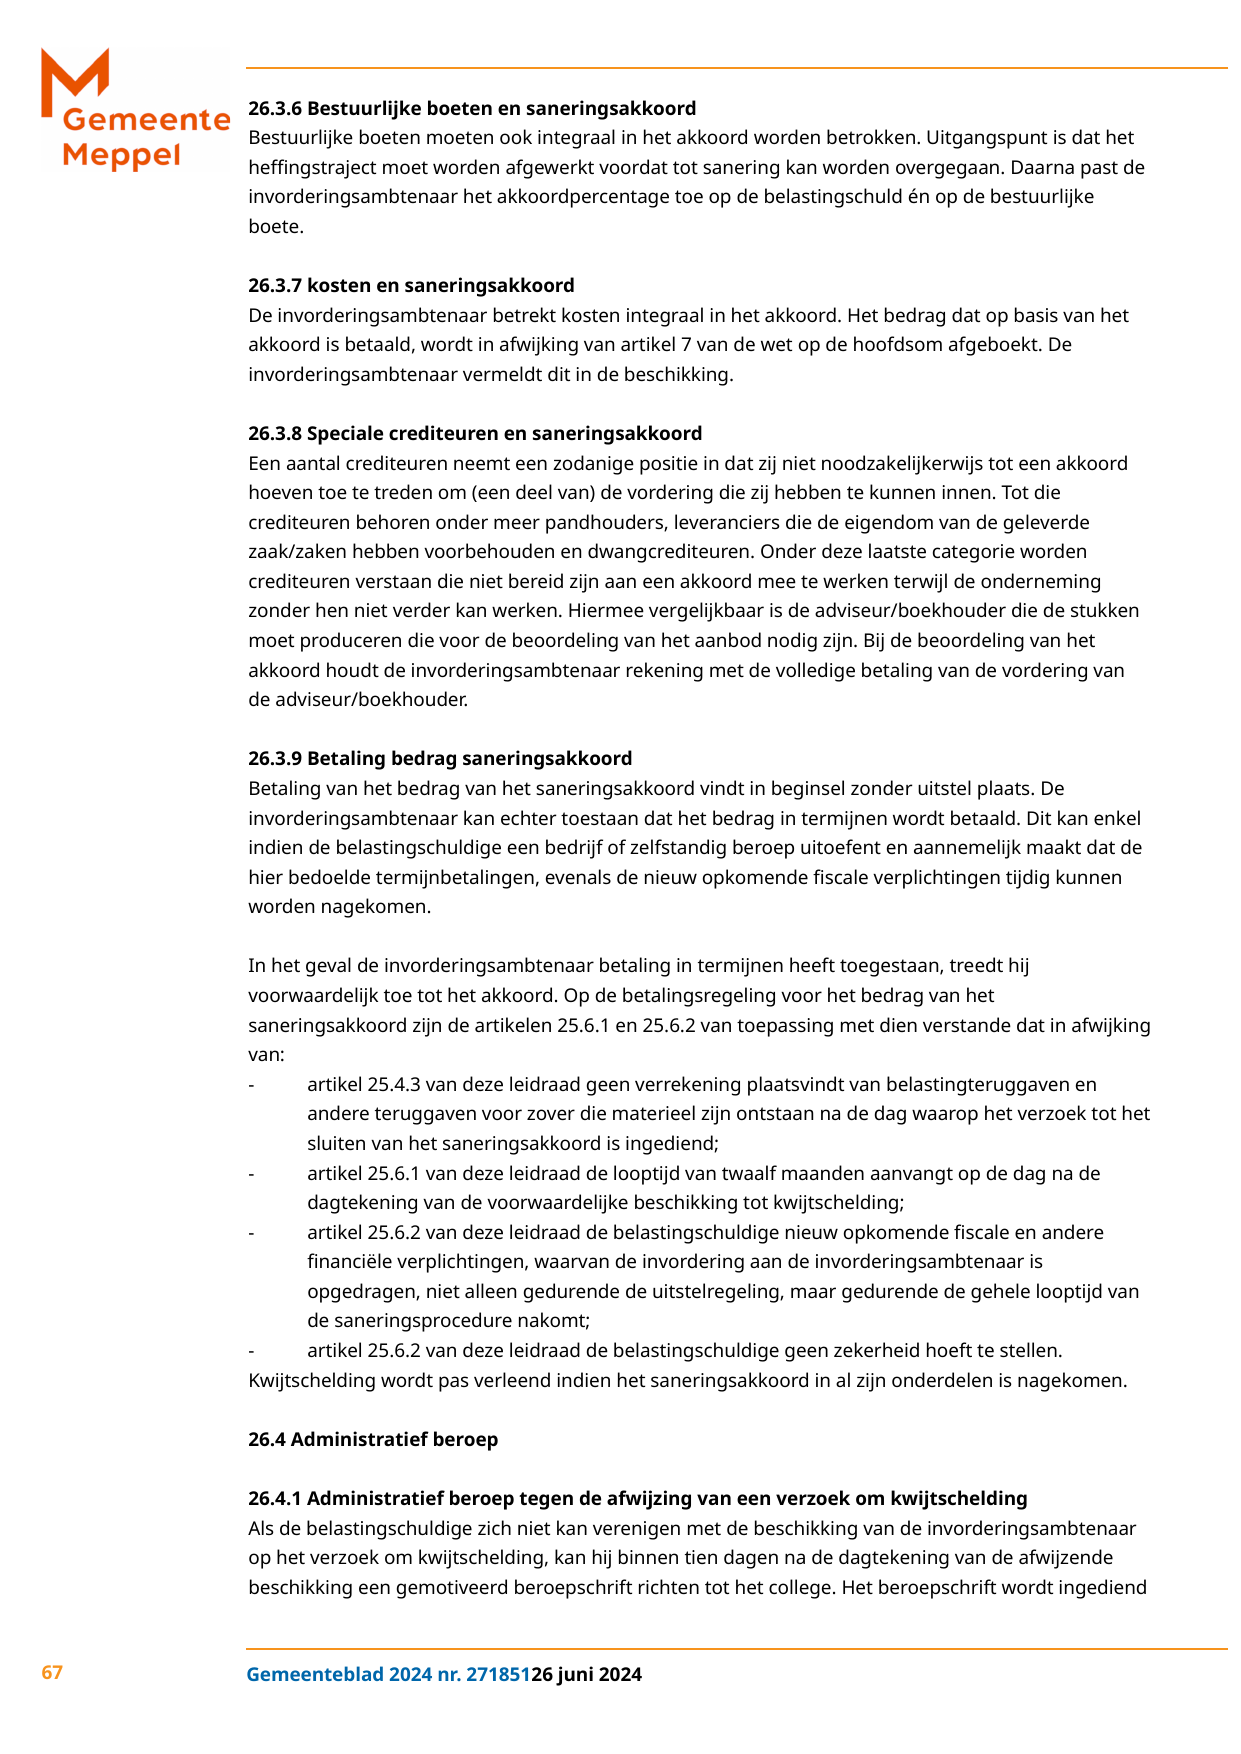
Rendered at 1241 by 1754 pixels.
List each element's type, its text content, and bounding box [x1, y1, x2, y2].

text Kwijtschelding wordt pas verleend indien het saneringsakkoord in al zijn onderdelen is nagekomen. [248, 1367, 1152, 1393]
text 26.3.6 Bestuurlijke boeten en saneringsakkoord [248, 95, 1152, 121]
list artikel 25.4.3 van deze leidraad geen verrekening plaatsvindt van belastingteruggaven en andere teruggaven voor zover die materieel zijn ontstaan na de dag waarop het verzoek tot het sluiten van het saneringsakkoord is ingediend; [248, 1071, 1152, 1156]
list artikel 25.6.2 van deze leidraad de belastingschuldige geen zekerheid hoeft te stellen. [248, 1337, 1152, 1363]
list artikel 25.6.1 van deze leidraad de looptijd van twaalf maanden aanvangt op de dag na de dagtekening van de voorwaardelijke beschikking tot kwijtschelding; [248, 1160, 1152, 1215]
text Bestuurlijke boeten moeten ook integraal in het akkoord worden betrokken. Uitgangspunt is dat het heffingstraject moet worden afgewerkt voordat tot sanering kan worden overgegaan. Daarna past de invorderingsambtenaar het akkoordpercentage toe op de belastingschuld én op de bestuurlijke boete. [248, 124, 1152, 239]
text 26.4 Administratief beroep [248, 1426, 1152, 1452]
list artikel 25.6.2 van deze leidraad de belastingschuldige nieuw opkomende fiscale en andere financiële verplichtingen, waarvan de invordering aan de invorderingsambtenaar is opgedragen, niet alleen gedurende de uitstelregeling, maar gedurende de gehele looptijd van de saneringsprocedure nakomt; [248, 1219, 1152, 1333]
text Een aantal crediteuren neemt een zodanige positie in dat zij niet noodzakelijkerwijs tot een akkoord hoeven toe te treden om (een deel van) de vordering die zij hebben te kunnen innen. Tot die crediteuren behoren onder meer pandhouders, leveranciers die de eigendom van de geleverde zaak/zaken hebben voorbehouden en dwangcrediteuren. Onder deze laatste categorie worden crediteuren verstaan die niet bereid zijn aan een akkoord mee te werken terwijl de onderneming zonder hen niet verder kan werken. Hiermee vergelijkbaar is de adviseur/boekhouder die de stukken moet produceren die voor de beoordeling van het aanbod nodig zijn. Bij de beoordeling van het akkoord houdt de invorderingsambtenaar rekening met de volledige betaling van de vordering van de adviseur/boekhouder. [248, 450, 1152, 712]
text 26.3.7 kosten en saneringsakkoord [248, 272, 1152, 298]
text 26.3.9 Betaling bedrag saneringsakkoord [248, 746, 1152, 771]
text 26.4.1 Administratief beroep tegen de afwijzing van een verzoek om kwijtschelding [248, 1485, 1152, 1511]
text 26.3.8 Speciale crediteuren en saneringsakkoord [248, 420, 1152, 446]
picture [41, 47, 231, 172]
text De invorderingsambtenaar betrekt kosten integraal in het akkoord. Het bedrag dat op basis van het akkoord is betaald, wordt in afwijking van artikel 7 van de wet op de hoofdsom afgeboekt. De invorderingsambtenaar vermeldt dit in de beschikking. [248, 302, 1152, 387]
text Betaling van het bedrag van het saneringsakkoord vindt in beginsel zonder uitstel plaats. De invorderingsambtenaar kan echter toestaan dat het bedrag in termijnen wordt betaald. Dit kan enkel indien de belastingschuldige een bedrijf of zelfstandig beroep uitoefent en aannemelijk maakt dat de hier bedoelde termijnbetalingen, evenals de nieuw opkomende fiscale verplichtingen tijdig kunnen worden nagekomen. [248, 775, 1152, 919]
text Als de belastingschuldige zich niet kan verenigen met de beschikking van de invorderingsambtenaar op het verzoek om kwijtschelding, kan hij binnen tien dagen na de dagtekening van de afwijzende beschikking een gemotiveerd beroepschrift richten tot het college. Het beroepschrift wordt ingediend [248, 1515, 1152, 1600]
text In het geval de invorderingsambtenaar betaling in termijnen heeft toegestaan, treedt hij voorwaardelijk toe tot het akkoord. Op de betalingsregeling voor het bedrag van het saneringsakkoord zijn de artikelen 25.6.1 en 25.6.2 van toepassing met dien verstande dat in afwijking van: [248, 953, 1152, 1067]
